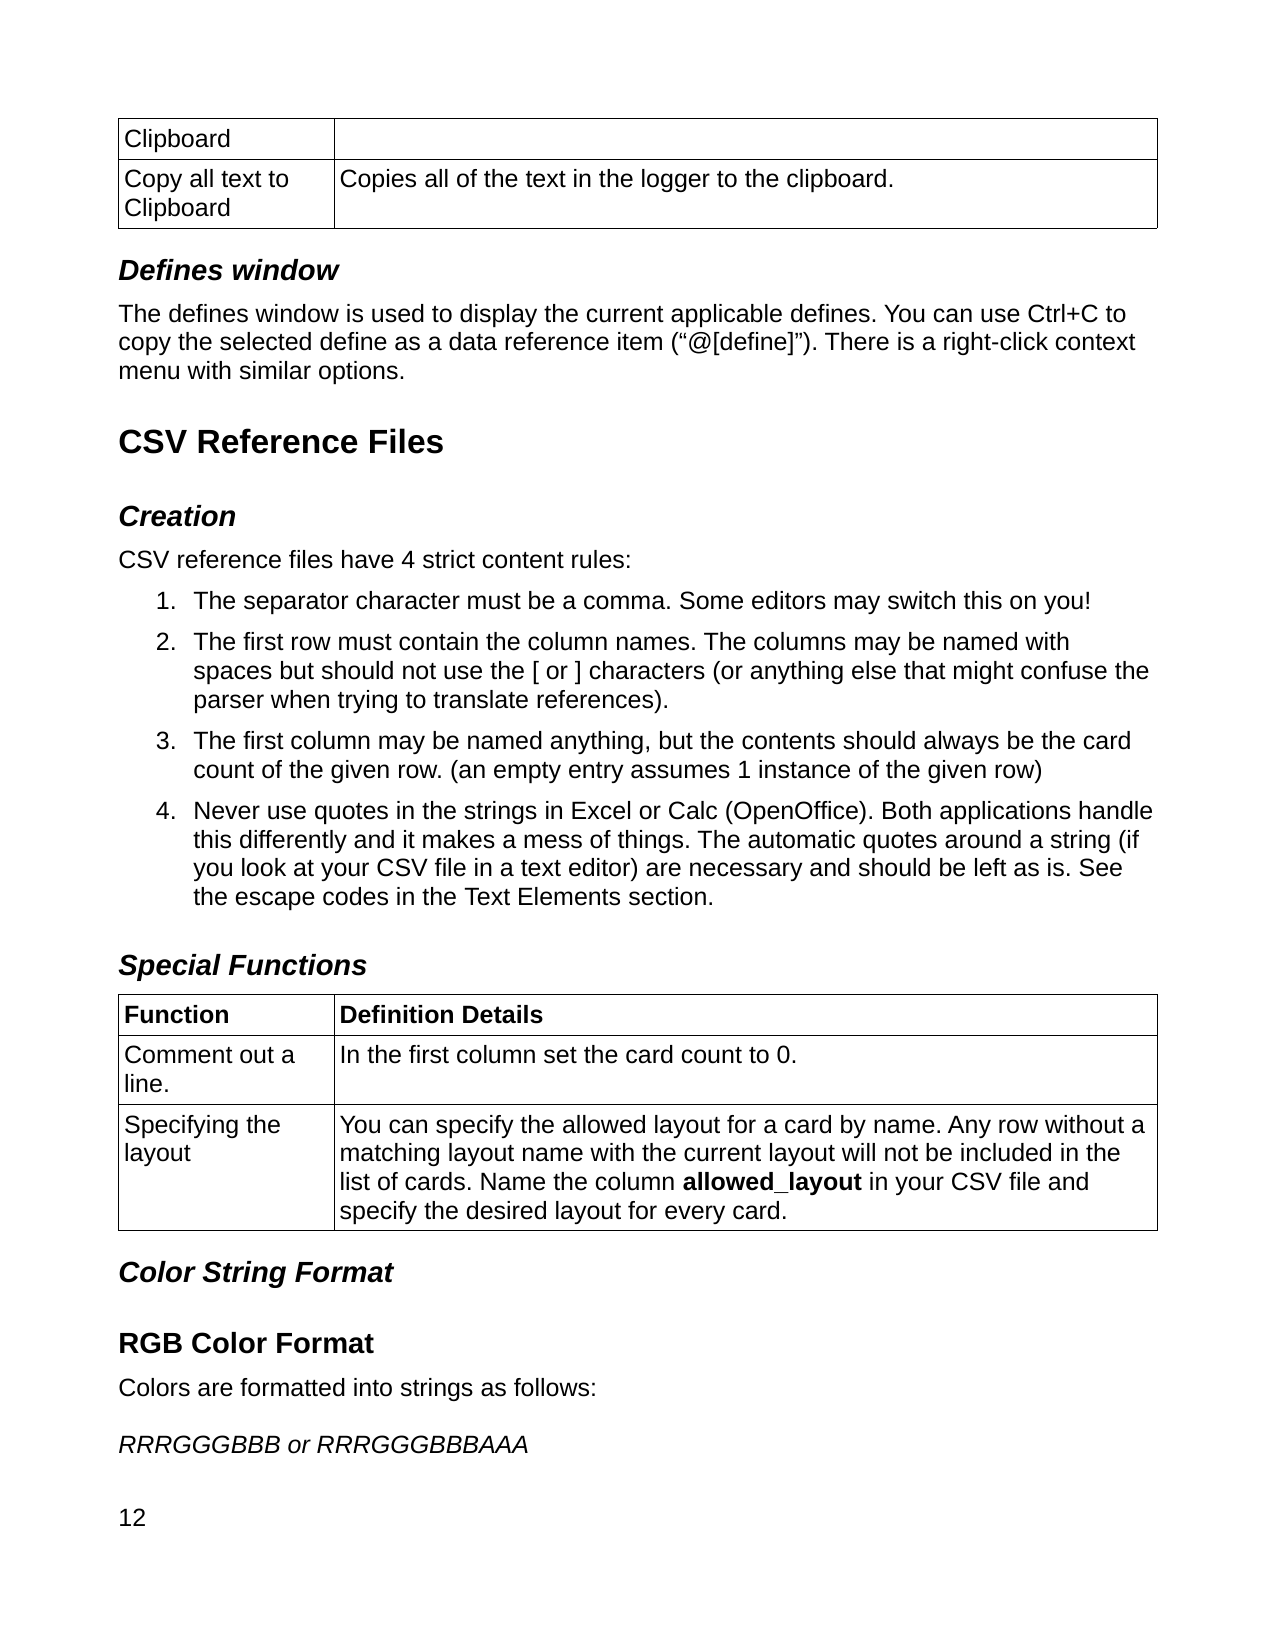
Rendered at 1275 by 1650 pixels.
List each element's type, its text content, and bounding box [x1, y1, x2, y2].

text CSV reference files have 4 strict content rules: [118, 544, 1157, 573]
list The first row must contain the column names. The columns may be named with spaces but should not use the [ or ] characters (or anything else that might confuse the parser when trying to translate references). [156, 627, 1157, 713]
table_cell Specifying the layout [119, 1105, 334, 1230]
subtitle Special Functions [118, 948, 1157, 982]
table_cell Clipboard [119, 119, 334, 158]
list The separator character must be a comma. Some editors may switch this on you! [156, 586, 1157, 614]
table_header Function [119, 995, 334, 1035]
table_cell [335, 119, 1157, 158]
subtitle RGB Color Format [118, 1326, 1157, 1360]
table_cell Comment out a line. [119, 1036, 334, 1104]
text Colors are formatted into strings as follows: [118, 1372, 1157, 1401]
table_cell Copies all of the text in the logger to the clipboard. [335, 160, 1157, 227]
table_cell You can specify the allowed layout for a card by name. Any row without a matching layout name with the current layout will not be included in the list of cards. Name the column allowed_layout in your CSV file and specify the desired layout for every card. [335, 1105, 1157, 1230]
subtitle Creation [118, 498, 1157, 532]
table_cell In the first column set the card count to 0. [335, 1036, 1157, 1104]
subtitle Color String Format [118, 1255, 1157, 1289]
list The first column may be named anything, but the contents should always be the card count of the given row. (an empty entry assumes 1 instance of the given row) [156, 726, 1157, 783]
subtitle CSV Reference Files [118, 422, 1157, 461]
table_cell Copy all text to Clipboard [119, 160, 334, 227]
table_header Definition Details [335, 995, 1157, 1035]
text The defines window is used to display the current applicable defines. You can use Ctrl+C to copy the selected define as a data reference item (“@[define]”). There is a right-click context menu with similar options. [118, 299, 1157, 385]
subtitle Defines window [118, 253, 1157, 286]
list Never use quotes in the strings in Excel or Calc (OpenOffice). Both applications handle this differently and it makes a mess of things. The automatic quotes around a string (if you look at your CSV file in a text editor) are necessary and should be left as is. See the escape codes in the Text Elements section. [156, 796, 1157, 911]
text RRRGGGBBB or RRRGGGBBBAAA [118, 1430, 1157, 1459]
